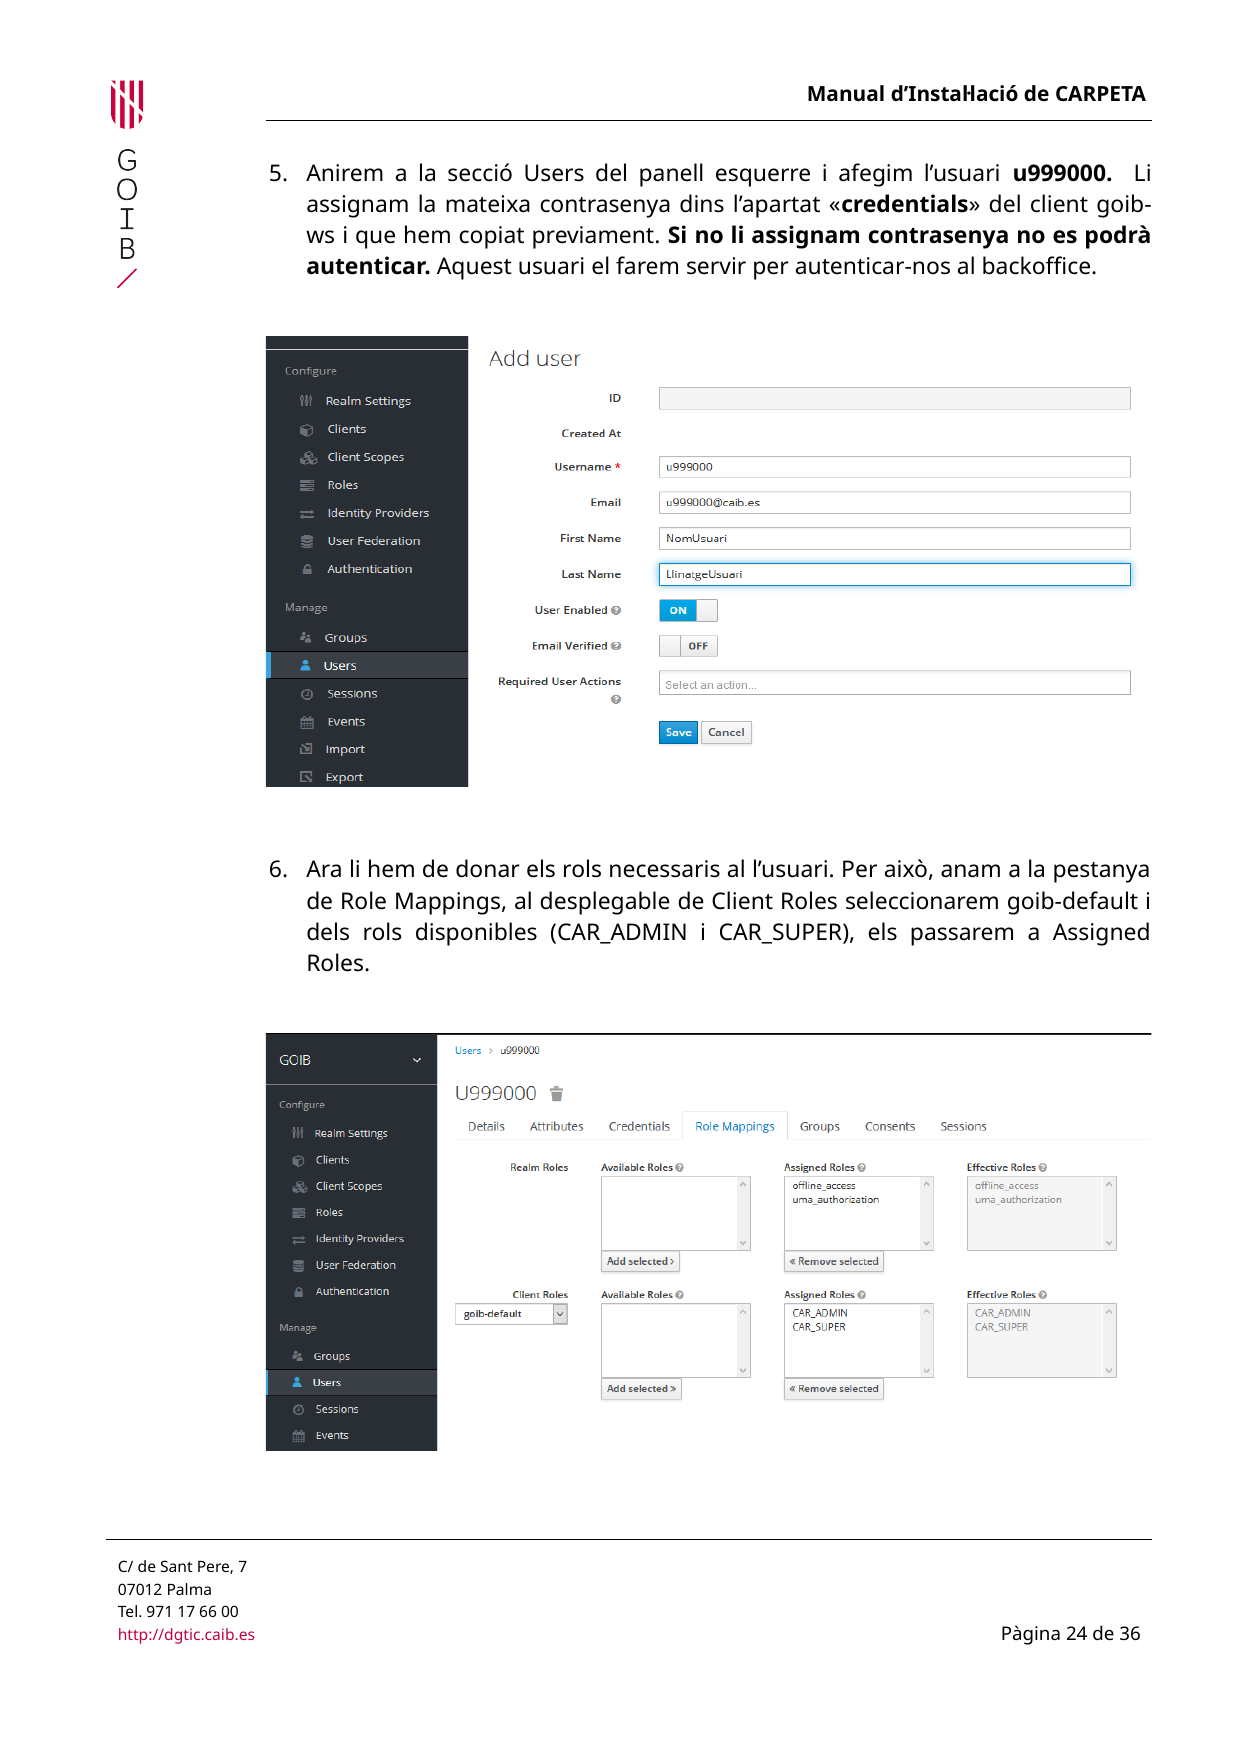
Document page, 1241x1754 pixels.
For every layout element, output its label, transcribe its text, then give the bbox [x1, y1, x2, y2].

list Anirem a la secció Users del panell esquerre i afegim l’usuari u999000. Li assignam la mateixa contrasenya dins l’apartat «credentials» del client goib-ws i que hem copiat previament. Si no li assignam contrasenya no es podrà autenticar. Aquest usuari el farem servir per autenticar-nos al backoffice. [269, 156, 1152, 281]
picture [265, 1033, 1152, 1451]
picture [82, 57, 172, 319]
list Ara li hem de donar els rols necessaris al l’usuari. Per això, anam a la pestanya de Role Mappings, al desplegable de Client Roles seleccionarem goib-default i dels rols disponibles (CAR_ADMIN i CAR_SUPER), els passarem a Assigned Roles. [269, 853, 1152, 978]
picture [265, 336, 1143, 787]
